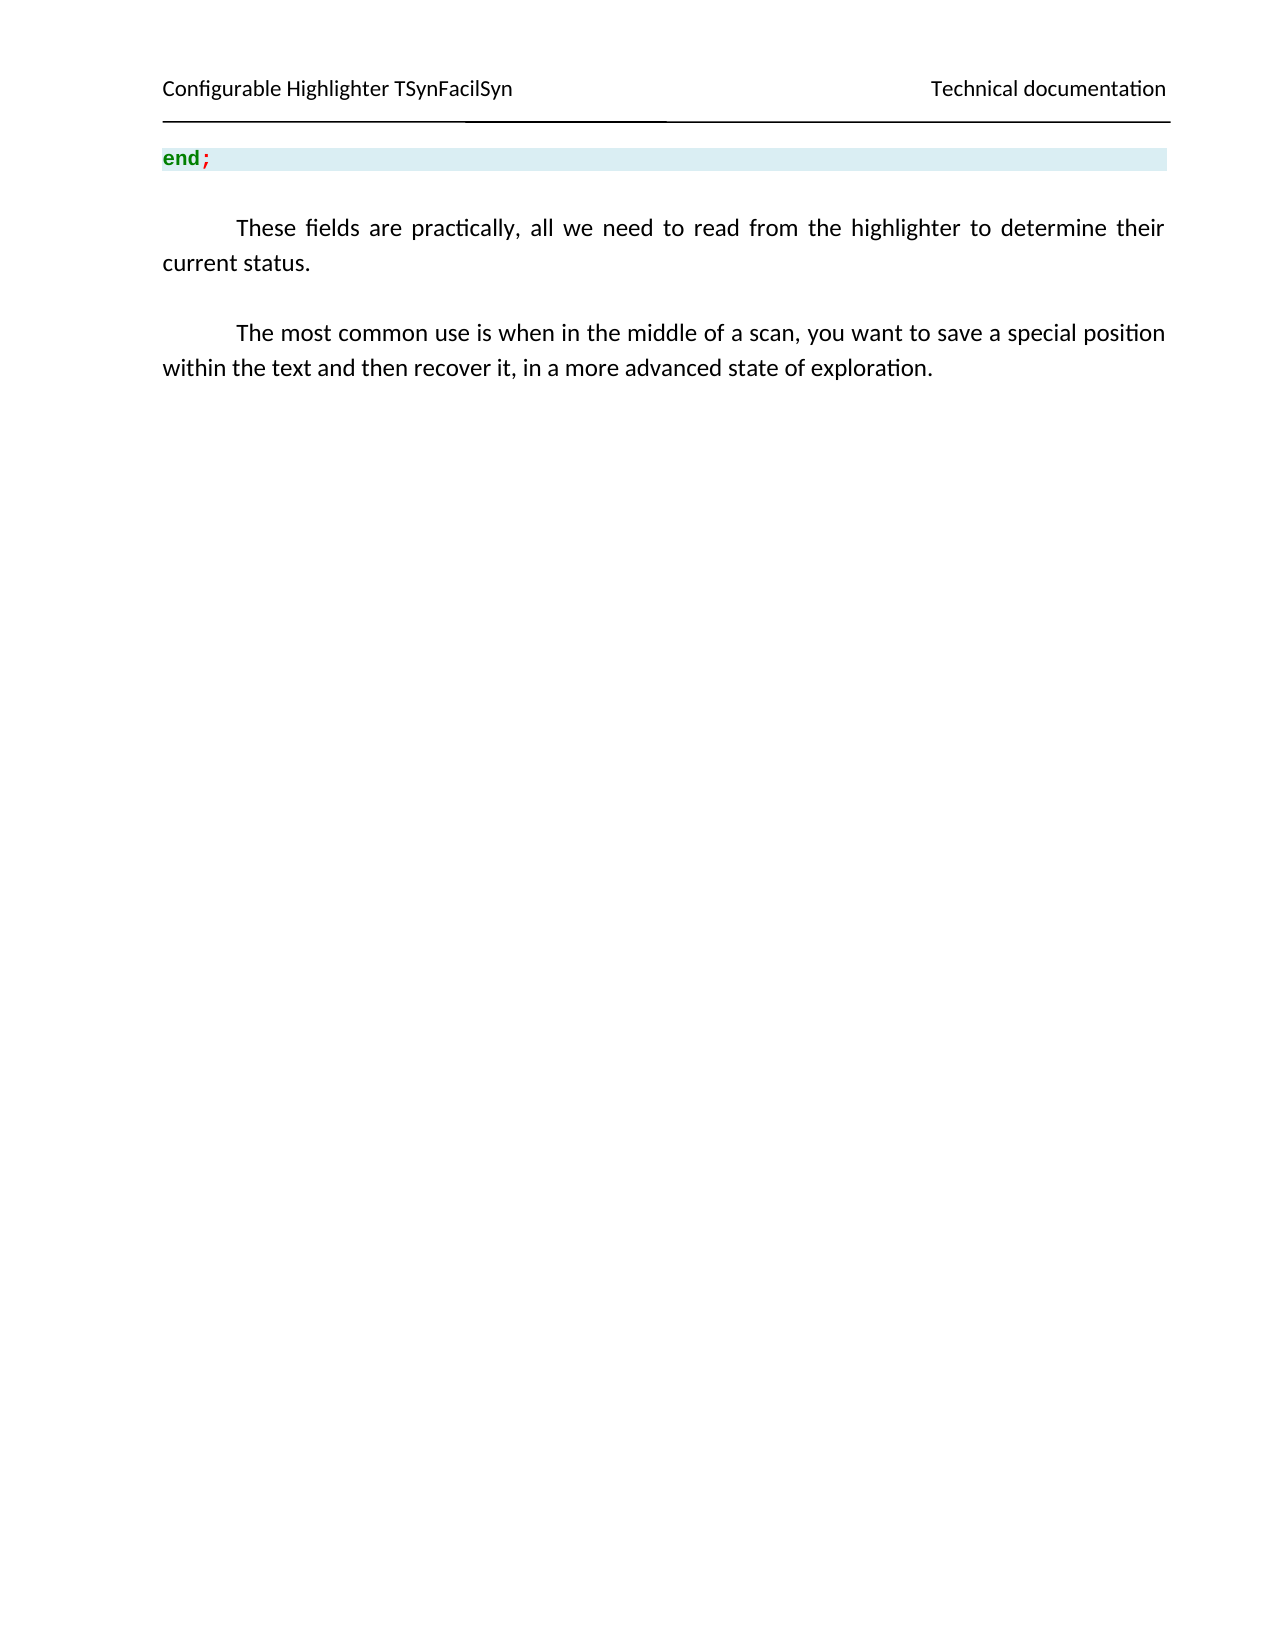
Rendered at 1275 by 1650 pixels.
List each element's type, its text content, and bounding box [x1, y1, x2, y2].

text These fields are practically, all we need to read from the highlighter to determine their current status. [162, 212, 1167, 277]
text end; [162, 148, 1167, 171]
text The most common use is when in the middle of a scan, you want to save a special position within the text and then recover it, in a more advanced state of exploration. [162, 317, 1167, 382]
